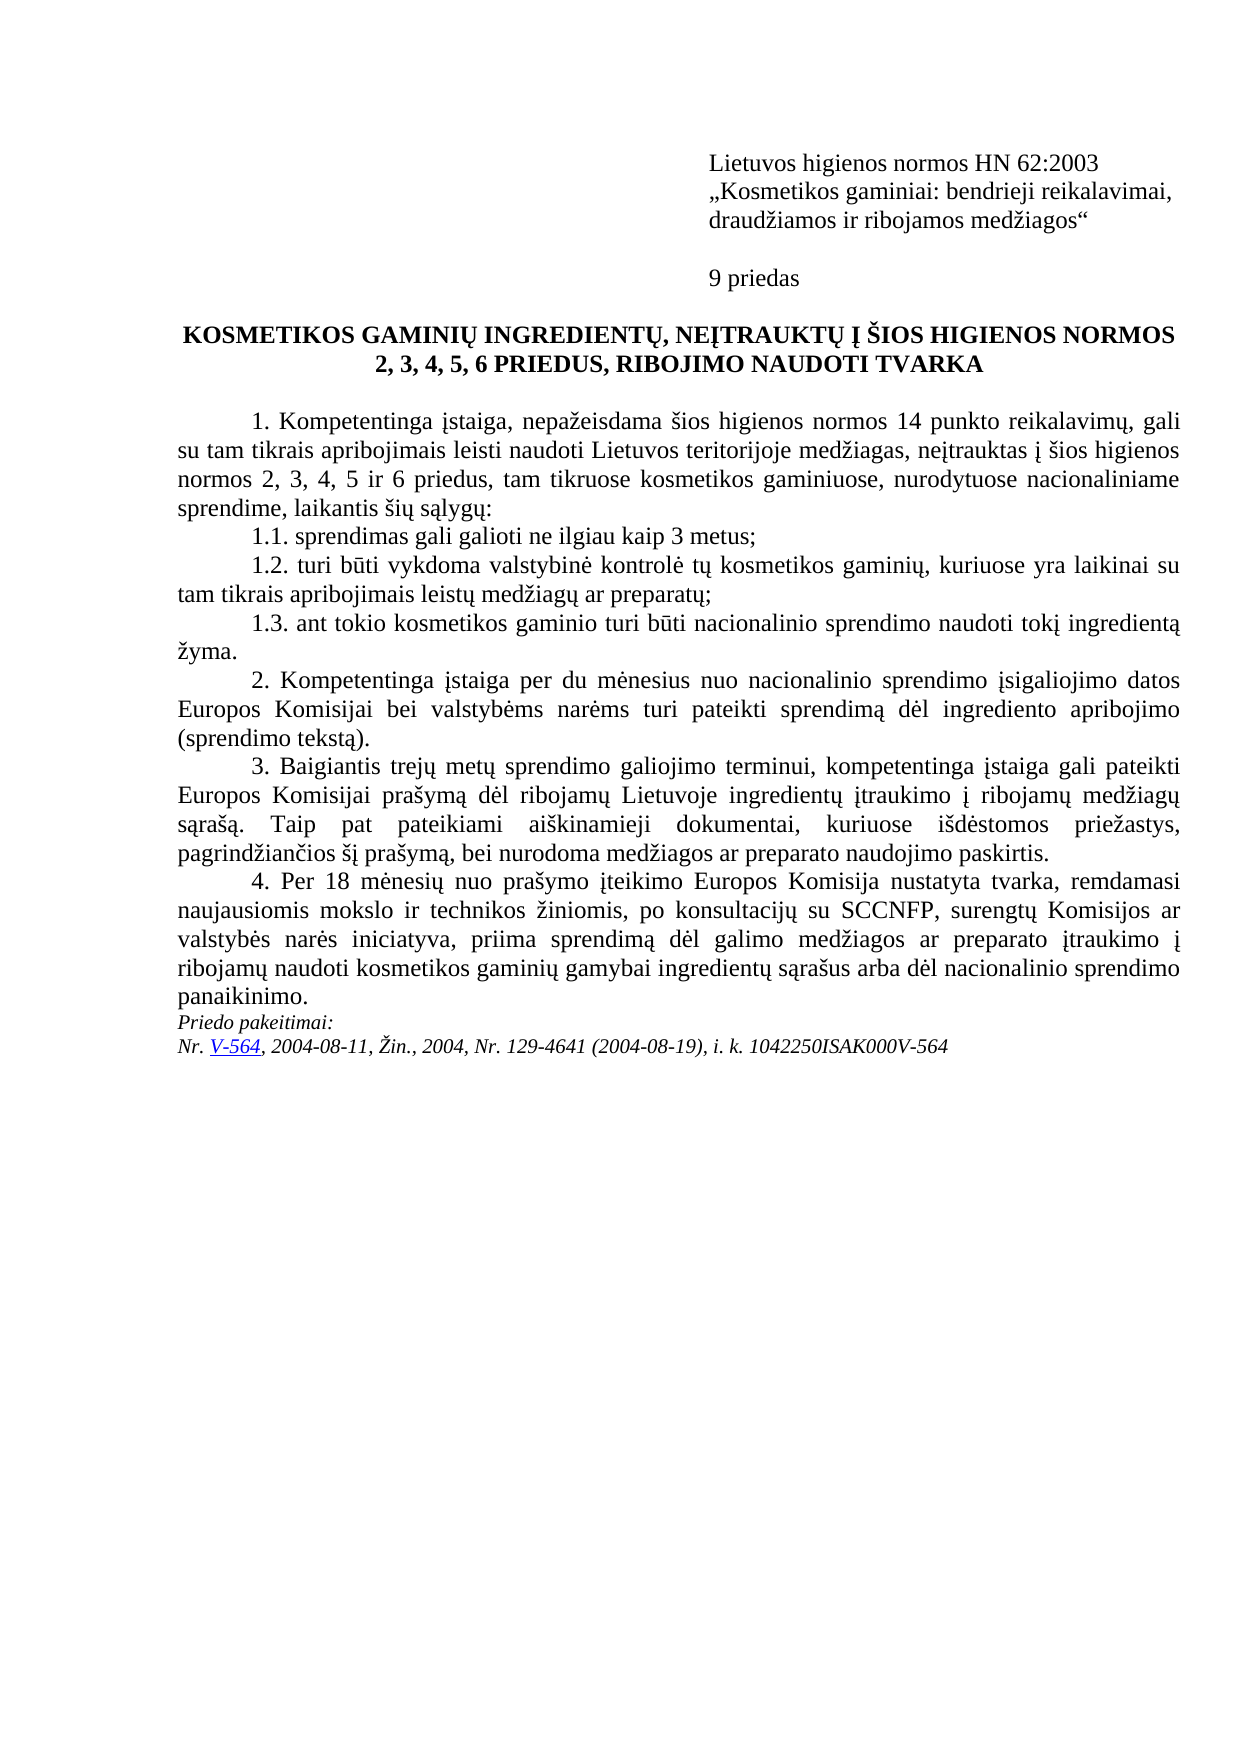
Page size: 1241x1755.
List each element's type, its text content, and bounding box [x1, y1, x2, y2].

text Priedo pakeitimai: [177, 1010, 1181, 1034]
text 2. Kompetentinga įstaiga per du mėnesius nuo nacionalinio sprendimo įsigaliojimo datos Europos Komisijai bei valstybėms narėms turi pateikti sprendimą dėl ingrediento apribojimo (sprendimo tekstą). [177, 665, 1181, 751]
text 1. Kompetentinga įstaiga, nepažeisdama šios higienos normos 14 punkto reikalavimų, gali su tam tikrais apribojimais leisti naudoti Lietuvos teritorijoje medžiagas, neįtrauktas į šios higienos normos 2, 3, 4, 5 ir 6 priedus, tam tikruose kosmetikos gaminiuose, nurodytuose nacionaliniame sprendime, laikantis šių sąlygų: [177, 406, 1181, 521]
text Lietuvos higienos normos HN 62:2003 [177, 148, 1181, 176]
text 9 priedas [177, 263, 1181, 291]
text draudžiamos ir ribojamos medžiagos“ [177, 205, 1181, 234]
text 4. Per 18 mėnesių nuo prašymo įteikimo Europos Komisija nustatyta tvarka, remdamasi naujausiomis mokslo ir technikos žiniomis, po konsultacijų su SCCNFP, surengtų Komisijos ar valstybės narės iniciatyva, priima sprendimą dėl galimo medžiagos ar preparato įtraukimo į ribojamų naudoti kosmetikos gaminių gamybai ingredientų sąrašus arba dėl nacionalinio sprendimo panaikinimo. [177, 866, 1181, 1010]
text Nr. V-564, 2004-08-11, Žin., 2004, Nr. 129-4641 (2004-08-19), i. k. 1042250ISAK000V-564 [177, 1034, 1181, 1058]
text 1.3. ant tokio kosmetikos gaminio turi būti nacionalinio sprendimo naudoti tokį ingredientą žyma. [177, 608, 1181, 665]
text Kosmetikos gaminių ingredientų, neįtrauktų į šios higienos normos 2, 3, 4, 5, 6 priedus, ribojimo naudoti tvarka [177, 320, 1181, 378]
text 1.2. turi būti vykdoma valstybinė kontrolė tų kosmetikos gaminių, kuriuose yra laikinai su tam tikrais apribojimais leistų medžiagų ar preparatų; [177, 550, 1181, 608]
text „Kosmetikos gaminiai: bendrieji reikalavimai, [177, 176, 1181, 205]
text 3. Baigiantis trejų metų sprendimo galiojimo terminui, kompetentinga įstaiga gali pateikti Europos Komisijai prašymą dėl ribojamų Lietuvoje ingredientų įtraukimo į ribojamų medžiagų sąrašą. Taip pat pateikiami aiškinamieji dokumentai, kuriuose išdėstomos priežastys, pagrindžiančios šį prašymą, bei nurodoma medžiagos ar preparato naudojimo paskirtis. [177, 751, 1181, 866]
text 1.1. sprendimas gali galioti ne ilgiau kaip 3 metus; [177, 521, 1181, 550]
